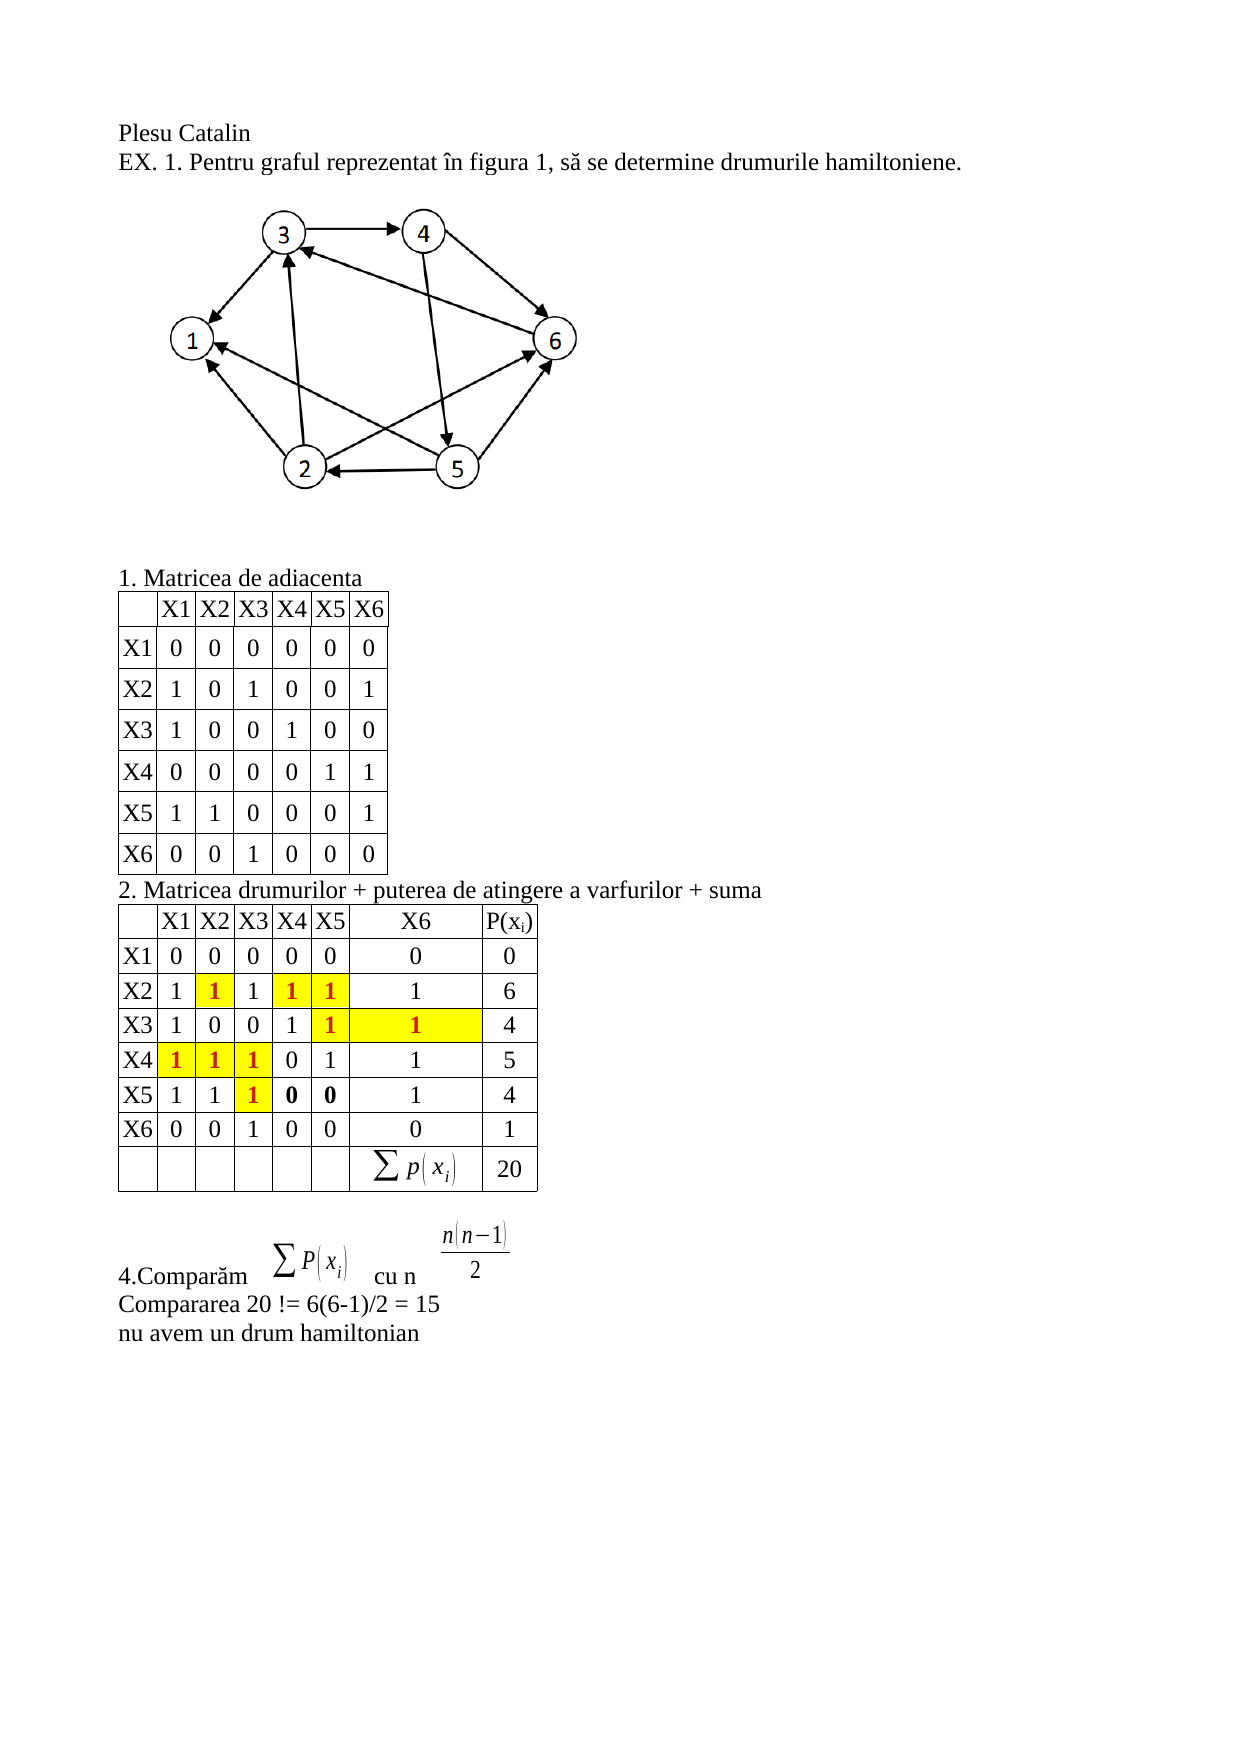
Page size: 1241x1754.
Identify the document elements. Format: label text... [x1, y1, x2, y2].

table_cell 1 [196, 792, 233, 832]
table_cell 0 [350, 939, 482, 973]
table_cell 0 [157, 627, 195, 667]
table_cell 0 [234, 627, 272, 667]
table_cell X1 [119, 939, 157, 973]
table_cell X3 [119, 1009, 157, 1042]
table_cell 20 [483, 1147, 537, 1191]
table_cell X5 [119, 1078, 157, 1112]
table_cell 1 [158, 1009, 195, 1042]
table_cell [119, 1147, 157, 1191]
table_cell 0 [311, 627, 349, 667]
table_cell 0 [312, 1078, 349, 1112]
table_cell 1 [157, 669, 195, 709]
table_cell 0 [350, 710, 387, 750]
table_cell X5 [119, 792, 156, 832]
table_cell 0 [196, 834, 233, 874]
table_cell 0 [196, 1009, 234, 1042]
table_cell X6 [119, 1113, 157, 1146]
table_header X2 [196, 592, 234, 626]
table_cell 0 [196, 627, 233, 667]
table_cell 1 [483, 1113, 537, 1146]
table_cell 0 [312, 939, 349, 973]
table_header [119, 905, 157, 938]
table_cell 1 [196, 974, 234, 1007]
table_cell 0 [350, 834, 387, 874]
table_cell 1 [312, 1043, 349, 1077]
table_cell 0 [273, 792, 310, 832]
table_cell 0 [273, 939, 311, 973]
table_cell 0 [235, 939, 272, 973]
table_cell 0 [157, 834, 195, 874]
table_cell [312, 1147, 349, 1191]
table_cell 0 [311, 669, 349, 709]
table_cell 0 [196, 710, 233, 750]
table_cell 1 [312, 974, 349, 1007]
table_cell 1 [273, 1009, 311, 1042]
table_header X5 [312, 905, 349, 938]
table_cell 0 [273, 1043, 311, 1077]
table_header X1 [158, 905, 195, 938]
table_cell 0 [196, 751, 233, 791]
table_cell 5 [483, 1043, 537, 1077]
table_cell 1 [234, 669, 272, 709]
table_header X4 [273, 592, 311, 626]
table_cell 6 [483, 974, 537, 1007]
table_cell X6 [119, 834, 156, 874]
table_cell 0 [235, 1009, 272, 1042]
table_cell 0 [273, 751, 310, 791]
table_cell [158, 1147, 195, 1191]
text Plesu Catalin [118, 118, 1122, 147]
table_cell 0 [311, 792, 349, 832]
table_header X2 [196, 905, 234, 938]
table_cell 0 [234, 710, 272, 750]
table_cell 1 [196, 1078, 234, 1112]
table_cell 0 [234, 751, 272, 791]
table_cell 1 [235, 974, 272, 1007]
table_cell 0 [196, 669, 233, 709]
table_cell 0 [196, 1113, 234, 1146]
table_header X5 [312, 592, 349, 626]
table_cell [235, 1147, 272, 1191]
table_cell 4 [483, 1078, 537, 1112]
table_header X6 [350, 592, 388, 626]
table_cell 1 [350, 751, 387, 791]
table_cell 1 [312, 1009, 349, 1042]
table_cell 1 [273, 710, 310, 750]
table_cell 1 [157, 710, 195, 750]
table_header X6 [350, 905, 482, 938]
table_cell 0 [311, 710, 349, 750]
table_cell 1 [158, 974, 195, 1007]
table_cell 1 [235, 1043, 272, 1077]
table_header P(xi) [483, 905, 537, 938]
text 1. Matricea de adiacenta [118, 563, 1122, 591]
picture [118, 175, 610, 506]
table_cell 1 [196, 1043, 234, 1077]
table_cell 1 [350, 669, 387, 709]
table_cell [196, 1147, 234, 1191]
table_cell X2 [119, 669, 156, 709]
text nu avem un drum hamiltonian [118, 1318, 1122, 1347]
table_cell 1 [350, 1078, 482, 1112]
table_cell 1 [350, 792, 387, 832]
table_cell 0 [312, 1113, 349, 1146]
table_cell 1 [158, 1078, 195, 1112]
table_header X3 [235, 905, 272, 938]
table_cell X3 [119, 710, 156, 750]
table_header X1 [158, 592, 195, 626]
table_cell 1 [350, 974, 482, 1007]
table_cell X1 [119, 627, 156, 667]
table_cell 0 [158, 939, 195, 973]
table_cell [273, 1147, 311, 1191]
text Compararea 20 != 6(6-1)/2 = 15 [118, 1289, 1122, 1318]
text EX. 1. Pentru graful reprezentat în figura 1, să se determine drumurile hamiltoniene. [118, 147, 1122, 176]
table_cell 1 [311, 751, 349, 791]
table_cell 1 [350, 1043, 482, 1077]
table_cell 0 [273, 669, 310, 709]
table_cell X4 [119, 751, 156, 791]
table_cell 0 [157, 751, 195, 791]
table_cell 0 [311, 834, 349, 874]
text 2. Matricea drumurilor + puterea de atingere a varfurilor + suma [118, 875, 1122, 903]
table_cell 1 [235, 1078, 272, 1112]
table_cell 0 [158, 1113, 195, 1146]
table_header X3 [235, 592, 272, 626]
table_cell 0 [234, 792, 272, 832]
table_cell 0 [350, 1113, 482, 1146]
table_cell 4 [483, 1009, 537, 1042]
table_cell 1 [234, 834, 272, 874]
text 4.Comparăm cu n [118, 1219, 1122, 1289]
table_cell X2 [119, 974, 157, 1007]
table_cell 1 [235, 1113, 272, 1146]
table_header [119, 592, 157, 626]
table_cell 0 [273, 1113, 311, 1146]
table_cell 1 [273, 974, 311, 1007]
table_header X4 [273, 905, 311, 938]
table_cell 0 [273, 1078, 311, 1112]
table_cell 1 [350, 1009, 482, 1042]
table_cell [350, 1147, 482, 1191]
table_cell 0 [483, 939, 537, 973]
table_cell X4 [119, 1043, 157, 1077]
table_cell 1 [157, 792, 195, 832]
table_cell 0 [196, 939, 234, 973]
table_cell 0 [273, 627, 310, 667]
table_cell 1 [158, 1043, 195, 1077]
table_cell 0 [350, 627, 387, 667]
table_cell 0 [273, 834, 310, 874]
